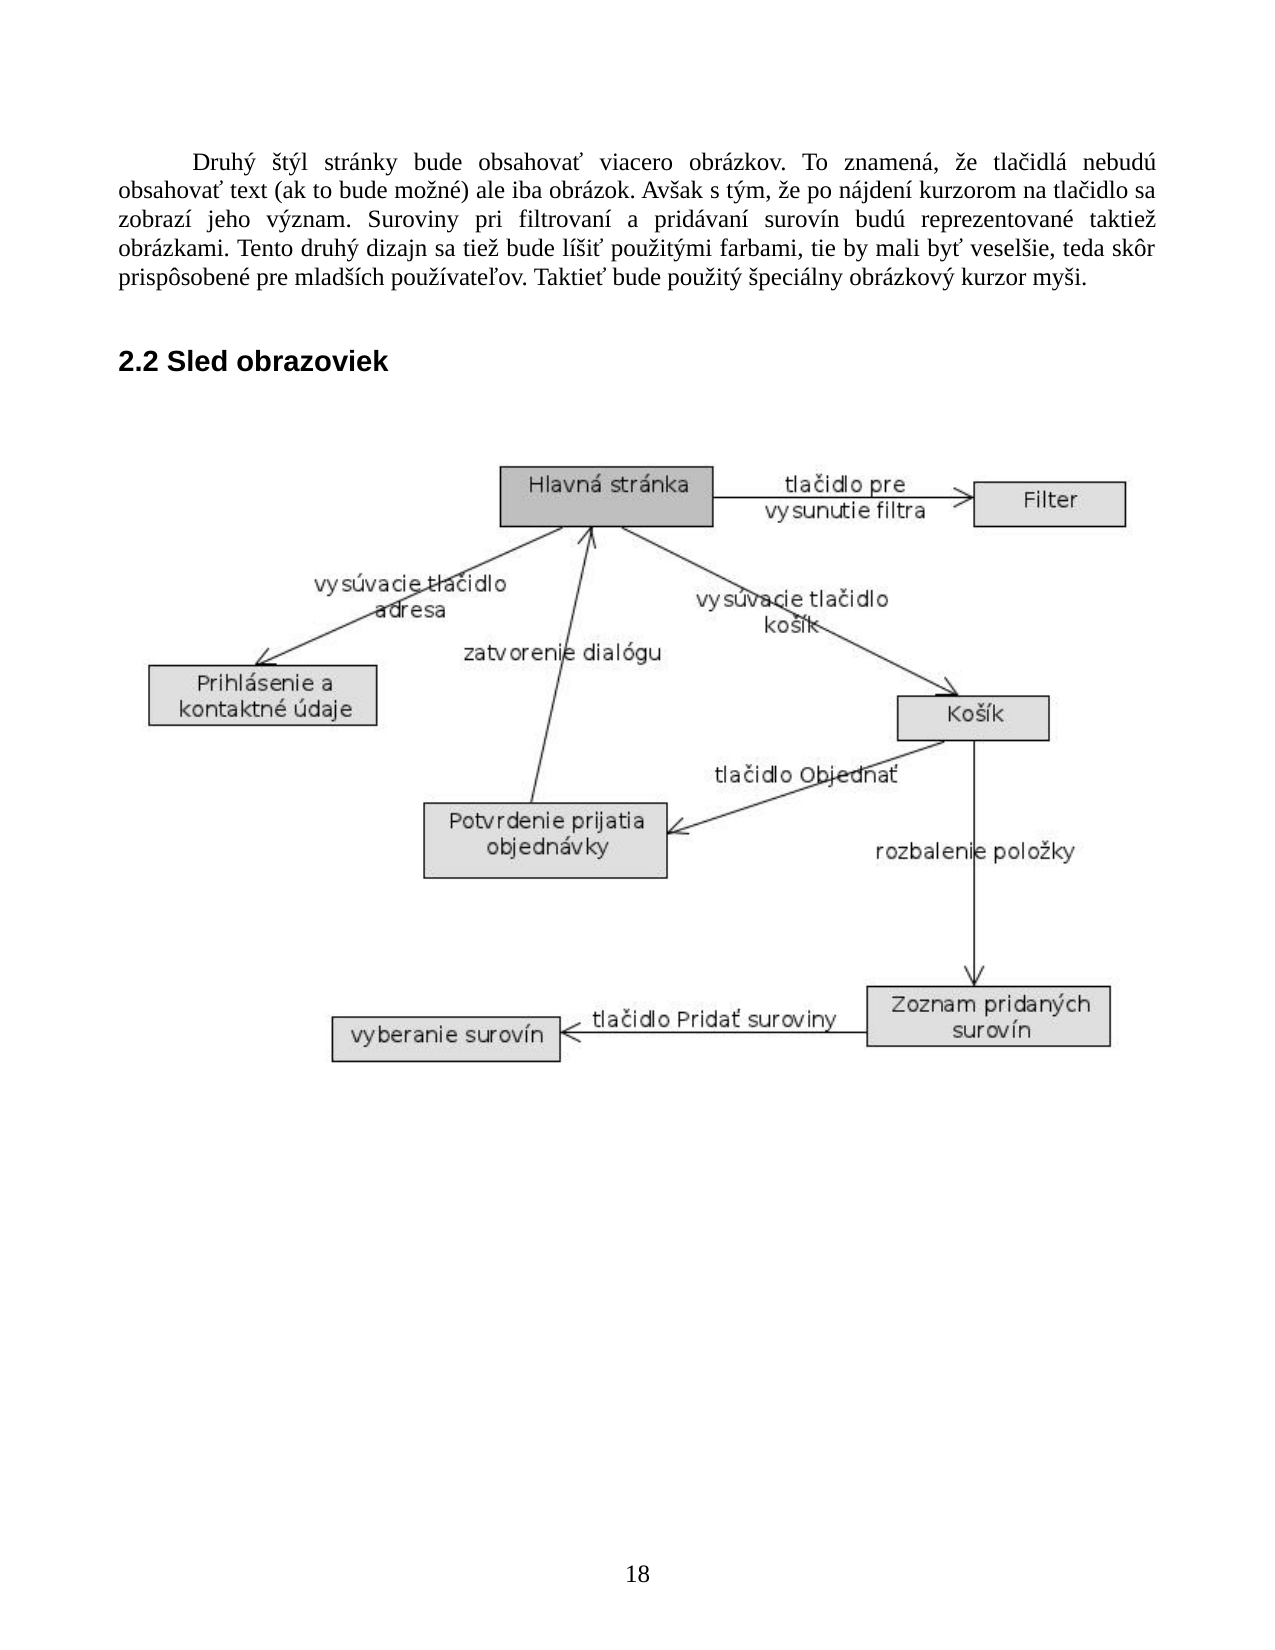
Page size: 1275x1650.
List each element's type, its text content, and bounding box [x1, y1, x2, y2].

subtitle 2.2 Sled obrazoviek [118, 344, 1157, 378]
picture [118, 390, 1157, 1093]
text Druhý štýl stránky bude obsahovať viacero obrázkov. To znamená, že tlačidlá nebudú obsahovať text (ak to bude možné) ale iba obrázok. Avšak s tým, že po nájdení kurzorom na tlačidlo sa zobrazí jeho význam. Suroviny pri filtrovaní a pridávaní surovín budú reprezentované taktiež obrázkami. Tento druhý dizajn sa tiež bude líšiť použitými farbami, tie by mali byť veselšie, teda skôr prispôsobené pre mladších používateľov. Taktieť bude použitý špeciálny obrázkový kurzor myši. [118, 147, 1157, 291]
